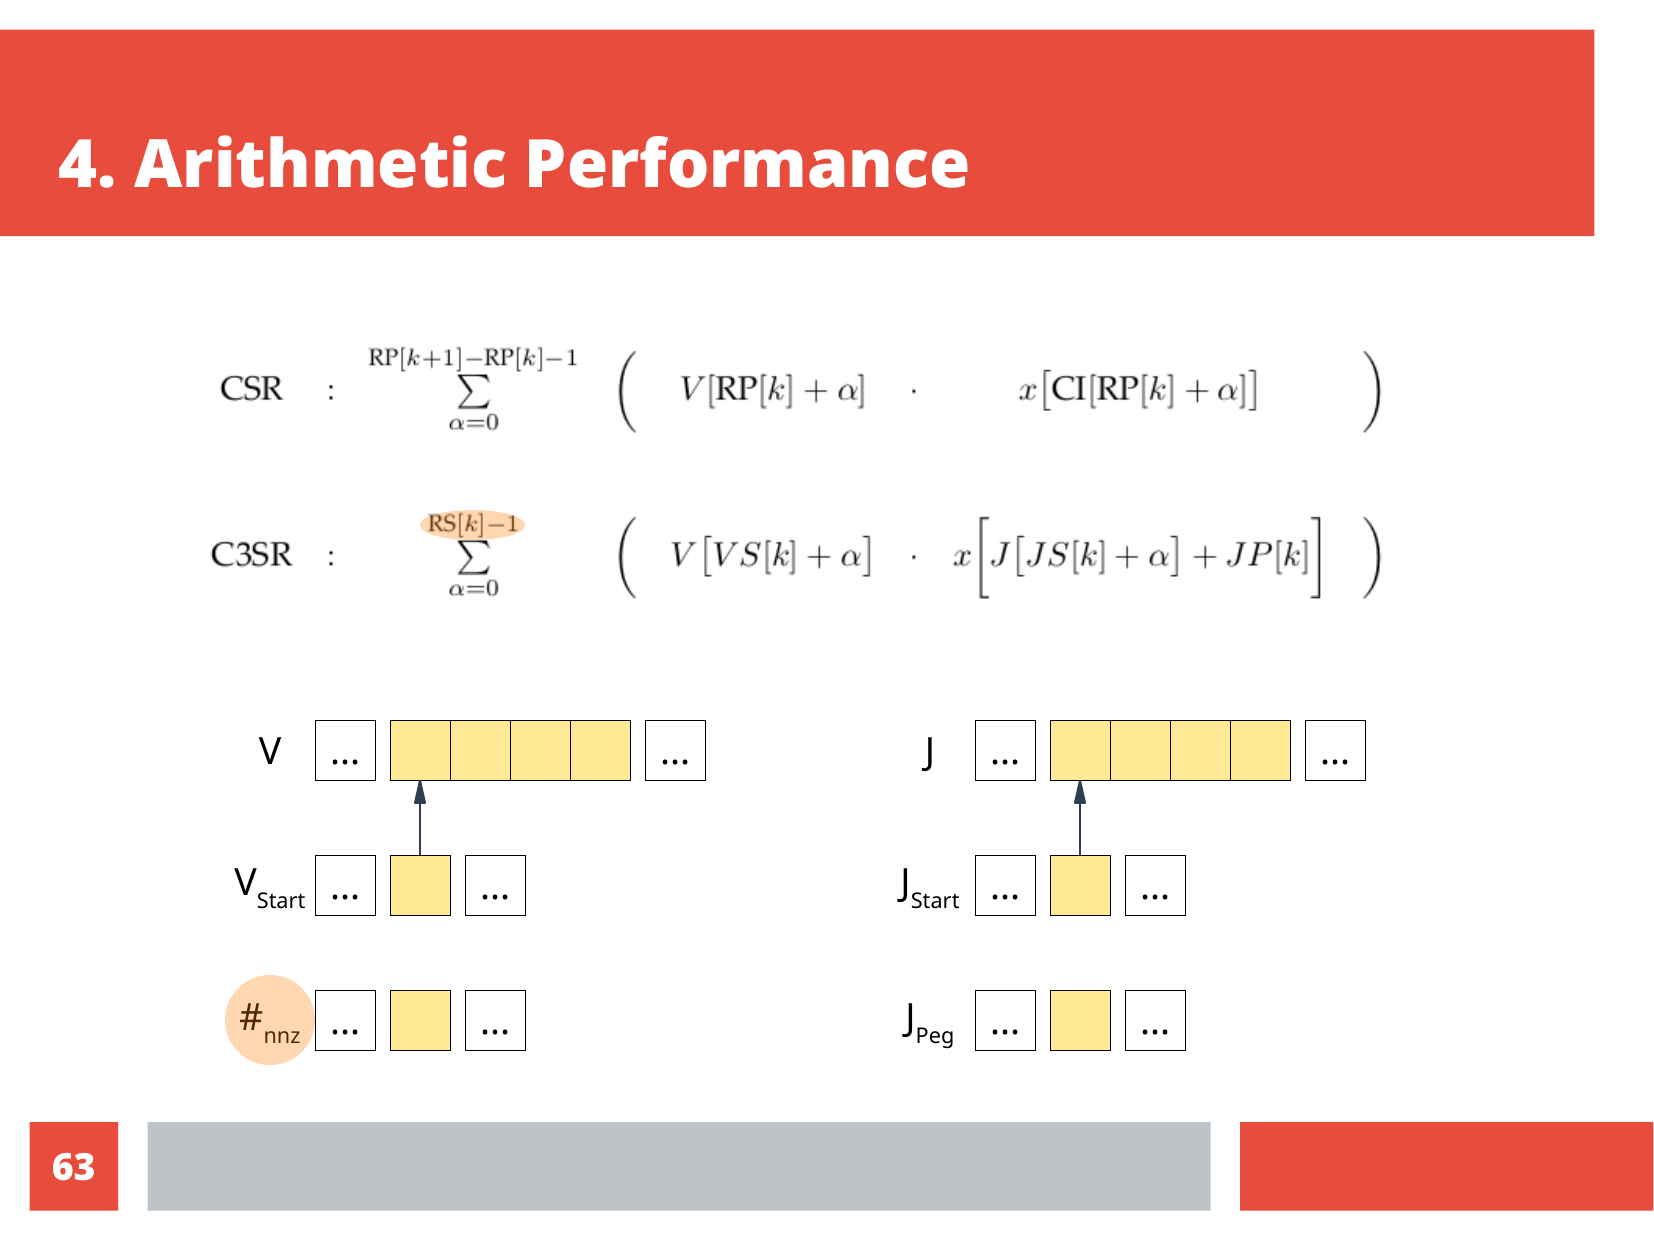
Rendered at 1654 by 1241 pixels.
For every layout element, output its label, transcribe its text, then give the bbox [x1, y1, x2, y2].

text_box ... [975, 990, 1036, 1051]
text_box [420, 510, 526, 541]
text_box [1050, 990, 1111, 1051]
text_box [390, 720, 631, 781]
text_box ... [315, 855, 376, 916]
text_box ... [465, 990, 526, 1051]
text_box J [900, 720, 961, 781]
text_box ... [975, 720, 1036, 781]
text_box JPeg [900, 990, 961, 1051]
text_box [225, 975, 316, 1066]
text_box ... [315, 990, 376, 1051]
text_box JStart [900, 855, 961, 916]
text_box ... [1125, 855, 1186, 916]
text_box ... [1125, 990, 1186, 1051]
text_box ... [1305, 720, 1366, 781]
title 4. Arithmetic Performance [59, 59, 1595, 207]
text_box ... [465, 855, 526, 916]
text_box ... [315, 720, 376, 781]
text_box VStart [240, 855, 301, 916]
text_box [1050, 855, 1111, 916]
text_box [1050, 720, 1291, 781]
text_box V [240, 720, 301, 781]
text_box ... [975, 855, 1036, 916]
picture [150, 306, 1422, 631]
text_box [390, 990, 451, 1051]
text_box ... [645, 720, 706, 781]
text_box [390, 855, 451, 916]
